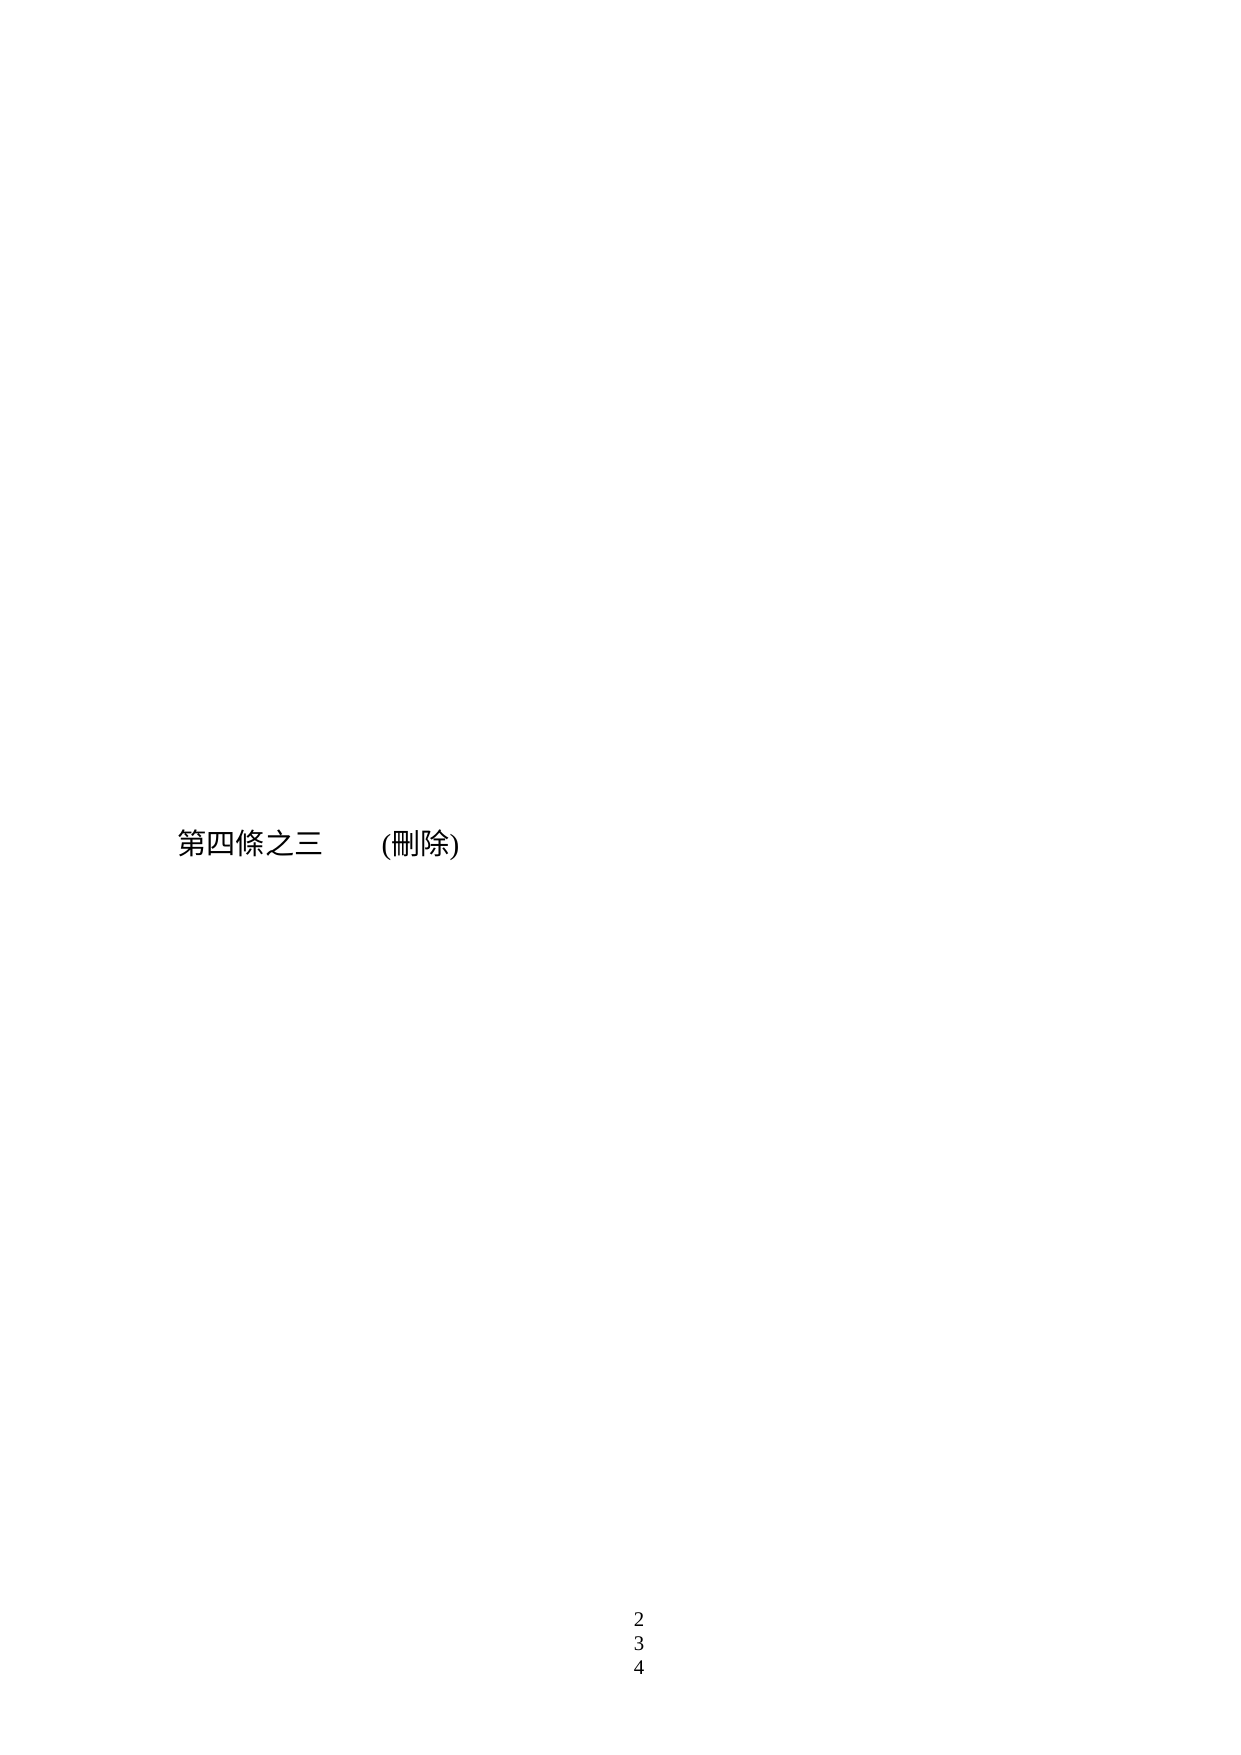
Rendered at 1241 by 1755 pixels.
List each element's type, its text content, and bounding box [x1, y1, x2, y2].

text 第四條之三 (刪除) [177, 816, 1093, 864]
